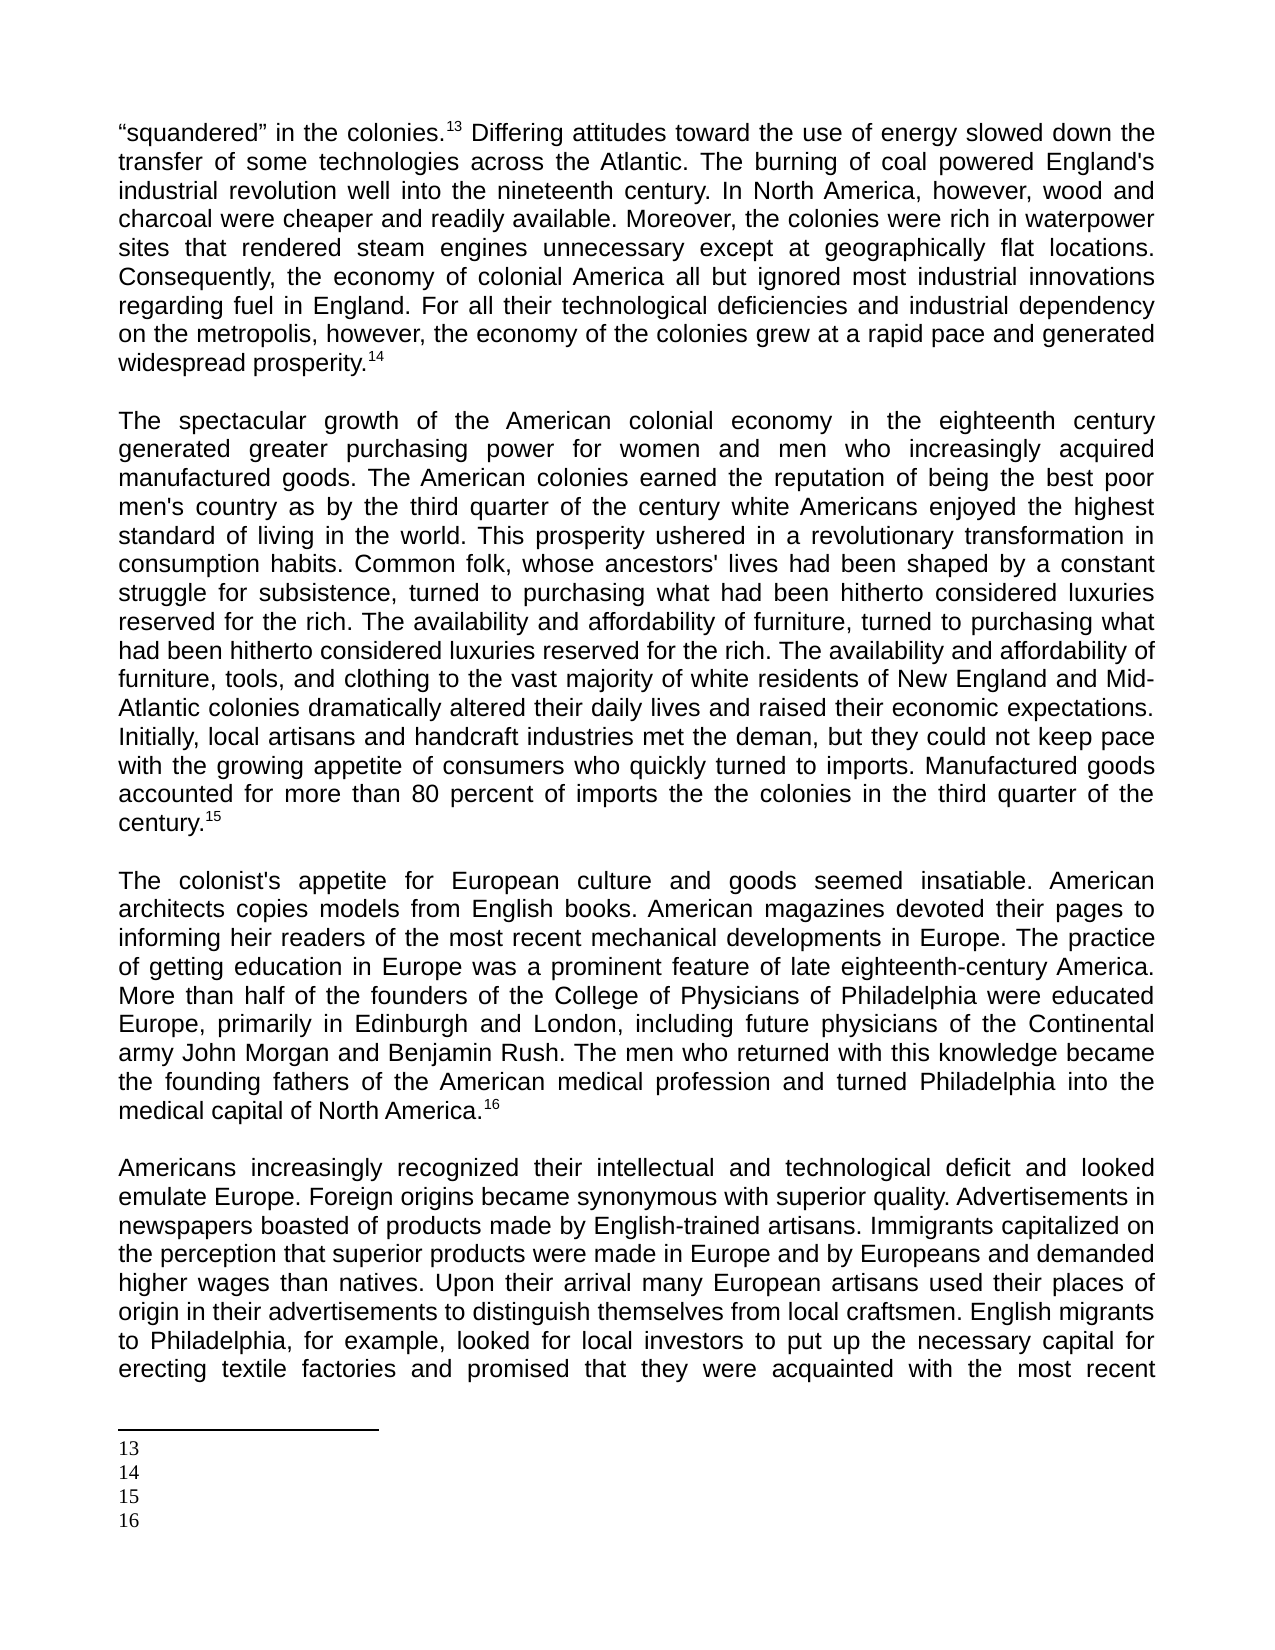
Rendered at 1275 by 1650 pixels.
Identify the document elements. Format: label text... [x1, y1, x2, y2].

text The colonist's appetite for European culture and goods seemed insatiable. American architects copies models from English books. American magazines devoted their pages to informing heir readers of the most recent mechanical developments in Europe. The practice of getting education in Europe was a prominent feature of late eighteenth-century America. More than half of the founders of the College of Physicians of Philadelphia were educated Europe, primarily in Edinburgh and London, including future physicians of the Continental army John Morgan and Benjamin Rush. The men who returned with this knowledge became the founding fathers of the American medical profession and turned Philadelphia into the medical capital of North America. [118, 866, 1157, 1124]
text The spectacular growth of the American colonial economy in the eighteenth century generated greater purchasing power for women and men who increasingly acquired manufactured goods. The American colonies earned the reputation of being the best poor men's country as by the third quarter of the century white Americans enjoyed the highest standard of living in the world. This prosperity ushered in a revolutionary transformation in consumption habits. Common folk, whose ancestors' lives had been shaped by a constant struggle for subsistence, turned to purchasing what had been hitherto considered luxuries reserved for the rich. The availability and affordability of furniture, turned to purchasing what had been hitherto considered luxuries reserved for the rich. The availability and affordability of furniture, tools, and clothing to the vast majority of white residents of New England and Mid-Atlantic colonies dramatically altered their daily lives and raised their economic expectations. Initially, local artisans and handcraft industries met the deman, but they could not keep pace with the growing appetite of consumers who quickly turned to imports. Manufactured goods accounted for more than 80 percent of imports the the colonies in the third quarter of the century. [118, 406, 1157, 837]
text “squandered” in the colonies. Differing attitudes toward the use of energy slowed down the transfer of some technologies across the Atlantic. The burning of coal powered England's industrial revolution well into the nineteenth century. In North America, however, wood and charcoal were cheaper and readily available. Moreover, the colonies were rich in waterpower sites that rendered steam engines unnecessary except at geographically flat locations. Consequently, the economy of colonial America all but ignored most industrial innovations regarding fuel in England. For all their technological deficiencies and industrial dependency on the metropolis, however, the economy of the colonies grew at a rapid pace and generated widespread prosperity. [118, 118, 1157, 377]
text Americans increasingly recognized their intellectual and technological deficit and looked emulate Europe. Foreign origins became synonymous with superior quality. Advertisements in newspapers boasted of products made by English-trained artisans. Immigrants capitalized on the perception that superior products were made in Europe and by Europeans and demanded higher wages than natives. Upon their arrival many European artisans used their places of origin in their advertisements to distinguish themselves from local craftsmen. English migrants to Philadelphia, for example, looked for local investors to put up the necessary capital for erecting textile factories and promised that they were acquainted with the most recent [118, 1153, 1157, 1383]
